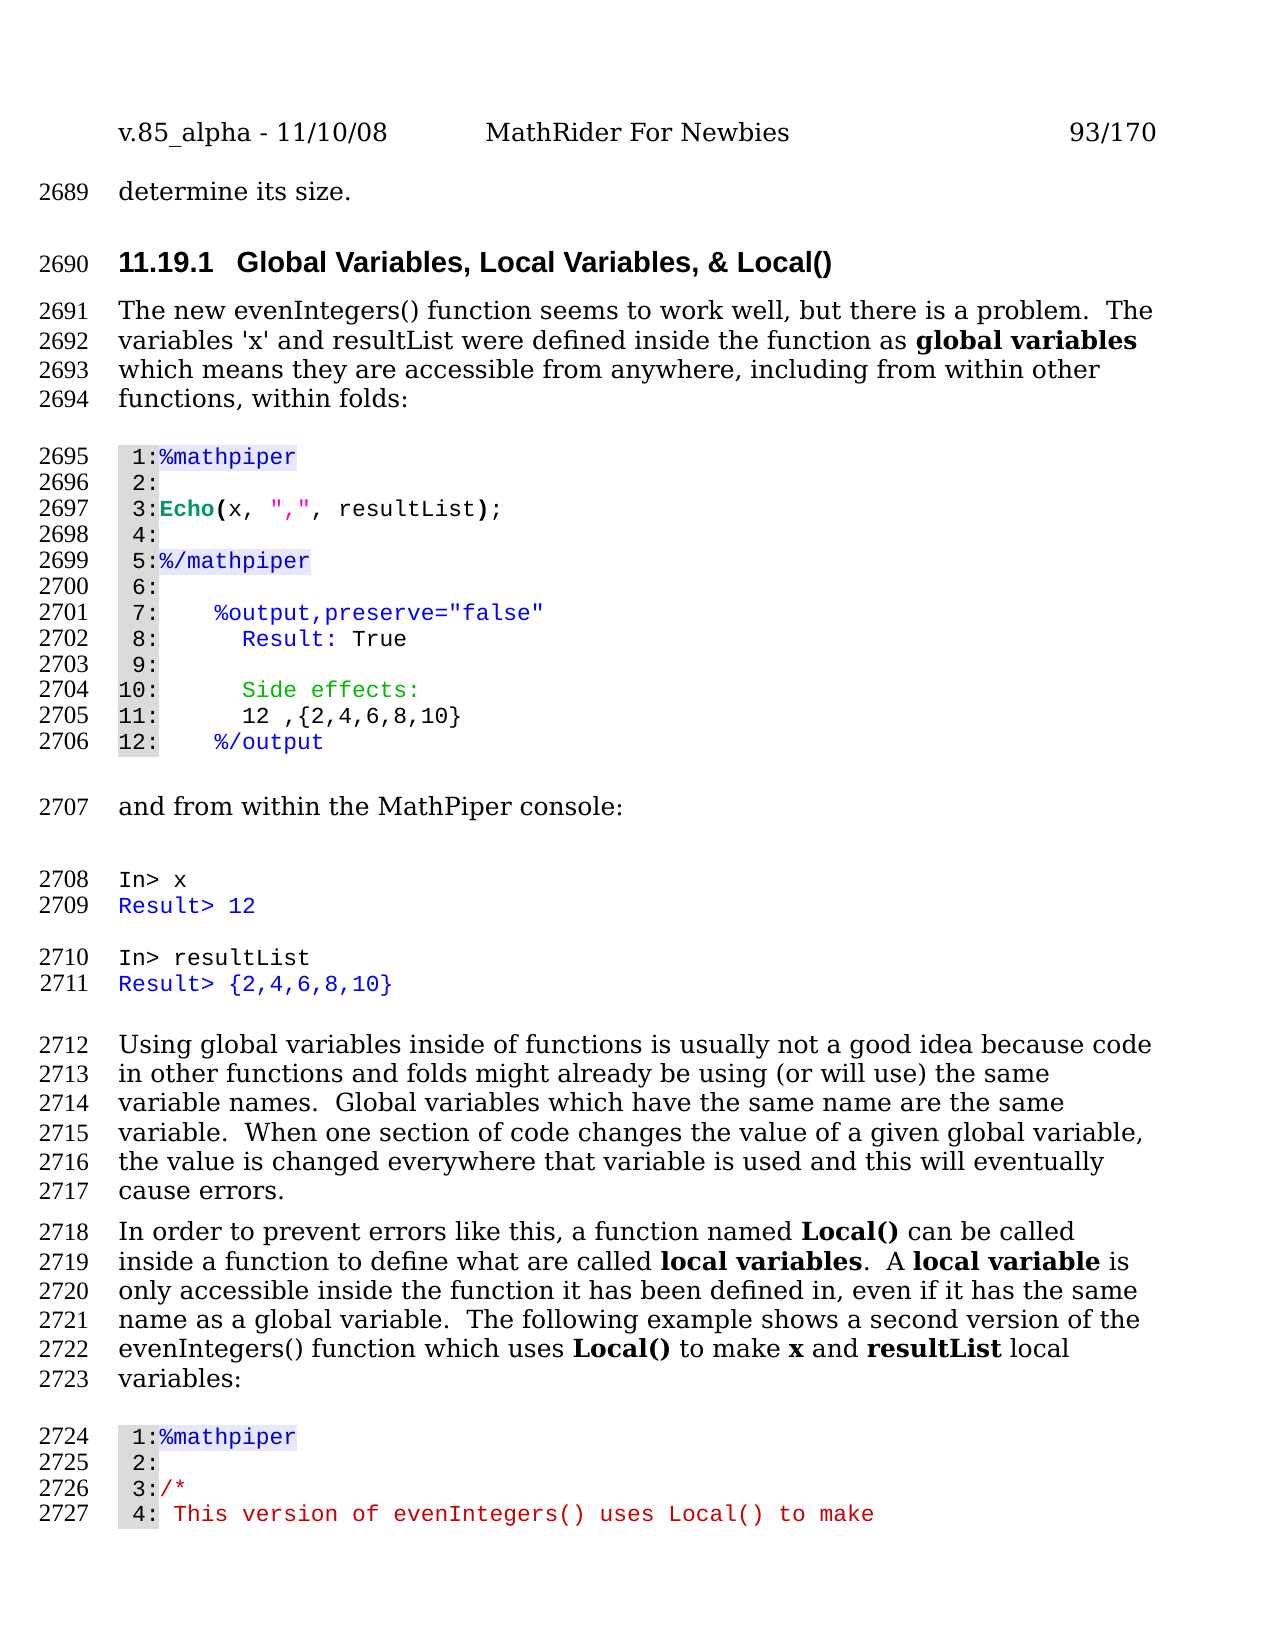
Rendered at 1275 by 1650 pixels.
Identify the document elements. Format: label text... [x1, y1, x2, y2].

text 4: This version of evenIntegers() uses Local() to make [118, 1503, 1157, 1529]
text 7: %output,preserve="false" [118, 601, 1157, 627]
text 5:%/mathpiper [118, 549, 1157, 575]
text determine its size. [118, 177, 1157, 206]
text Using global variables inside of functions is usually not a good idea because code in other functions and folds might already be using (or will use) the same variable names. Global variables which have the same name are the same variable. When one section of code changes the value of a given global variable, the value is changed everywhere that variable is used and this will eventually cause errors. [118, 1030, 1157, 1205]
text and from within the MathPiper console: [118, 792, 1157, 821]
text In> resultList [118, 946, 1157, 972]
text 2: [118, 1451, 1157, 1477]
text 11: 12 ,{2,4,6,8,10} [118, 705, 1157, 731]
text In> x [118, 869, 1157, 894]
text 4: [118, 523, 1157, 549]
text 1:%mathpiper [118, 445, 1157, 471]
text 3:Echo(x, ",", resultList); [118, 497, 1157, 523]
text 9: [118, 653, 1157, 679]
text 6: [118, 575, 1157, 601]
text 1:%mathpiper [118, 1425, 1157, 1451]
text Result> 12 [118, 894, 1157, 921]
text 3:/* [118, 1477, 1157, 1503]
text 2: [118, 471, 1157, 497]
text 8: Result: True [118, 627, 1157, 653]
text 12: %/output [118, 731, 1157, 757]
text In order to prevent errors like this, a function named Local() can be called inside a function to define what are called local variables. A local variable is only accessible inside the function it has been defined in, even if it has the same name as a global variable. The following example shows a second version of the evenIntegers() function which uses Local() to make x and resultList local variables: [118, 1217, 1157, 1393]
subtitle Global Variables, Local Variables, & Local() [118, 245, 1157, 278]
text The new evenIntegers() function seems to work well, but there is a problem. The variables 'x' and resultList were defined inside the function as global variables which means they are accessible from anywhere, including from within other functions, within folds: [118, 297, 1157, 413]
text Result> {2,4,6,8,10} [118, 972, 1157, 998]
text 10: Side effects: [118, 679, 1157, 705]
